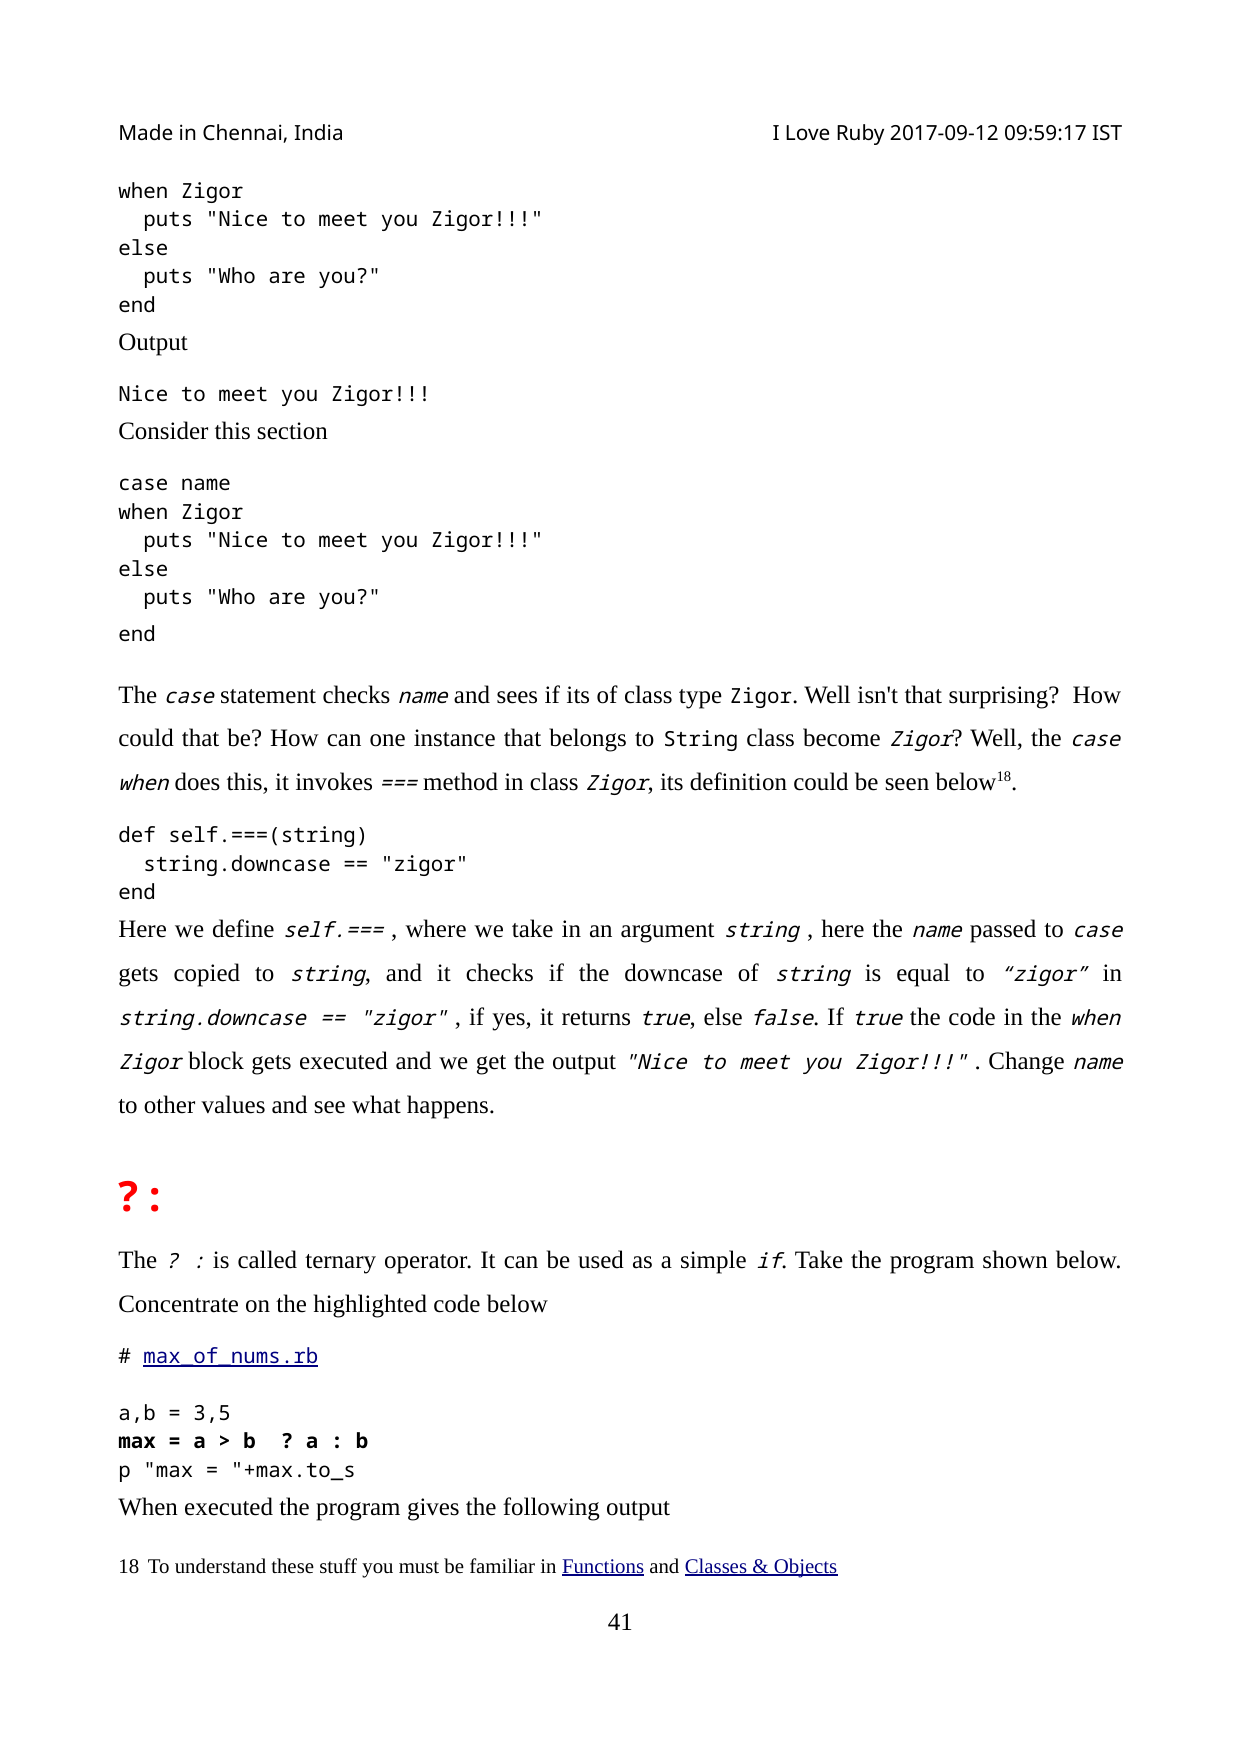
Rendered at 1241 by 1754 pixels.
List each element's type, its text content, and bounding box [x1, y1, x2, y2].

text string.downcase == "zigor" [118, 849, 1122, 877]
text max = a > b ? a : b [118, 1426, 1122, 1455]
text def self.===(string) [118, 820, 1122, 849]
text end [118, 619, 1122, 648]
text case name [118, 468, 1122, 497]
text else [118, 233, 1122, 261]
text puts "Nice to meet you Zigor!!!" [118, 204, 1122, 233]
text The case statement checks name and sees if its of class type Zigor. Well isn't that surprising? How could that be? How can one instance that belongs to String class become Zigor? Well, the case when does this, it invokes === method in class Zigor, its definition could be seen below. [118, 680, 1122, 797]
text end [118, 877, 1122, 906]
text The ? : is called ternary operator. It can be used as a simple if. Take the program shown below. Concentrate on the highlighted code below [118, 1245, 1122, 1318]
subtitle ? : [118, 1167, 1122, 1224]
text puts "Who are you?" [118, 261, 1122, 290]
text a,b = 3,5 [118, 1398, 1122, 1426]
text Consider this section [118, 416, 1122, 445]
text # max_of_nums.rb [118, 1341, 1122, 1369]
text end [118, 290, 1122, 318]
text p "max = "+max.to_s [118, 1455, 1122, 1483]
text Nice to meet you Zigor!!! [118, 379, 1122, 407]
text else [118, 554, 1122, 582]
text puts "Who are you?" [118, 582, 1122, 611]
text Output [118, 327, 1122, 356]
text To understand these stuff you must be familiar in Functions and Classes & Objects [118, 1553, 1122, 1578]
text Here we define self.=== , where we take in an argument string , here the name passed to case gets copied to string, and it checks if the downcase of string is equal to “zigor” in string.downcase == "zigor" , if yes, it returns true, else false. If true the code in the when Zigor block gets executed and we get the output "Nice to meet you Zigor!!!" . Change name to other values and see what happens. [118, 914, 1122, 1119]
text when Zigor [118, 176, 1122, 204]
text puts "Nice to meet you Zigor!!!" [118, 525, 1122, 554]
text When executed the program gives the following output [118, 1492, 1122, 1521]
text when Zigor [118, 497, 1122, 525]
